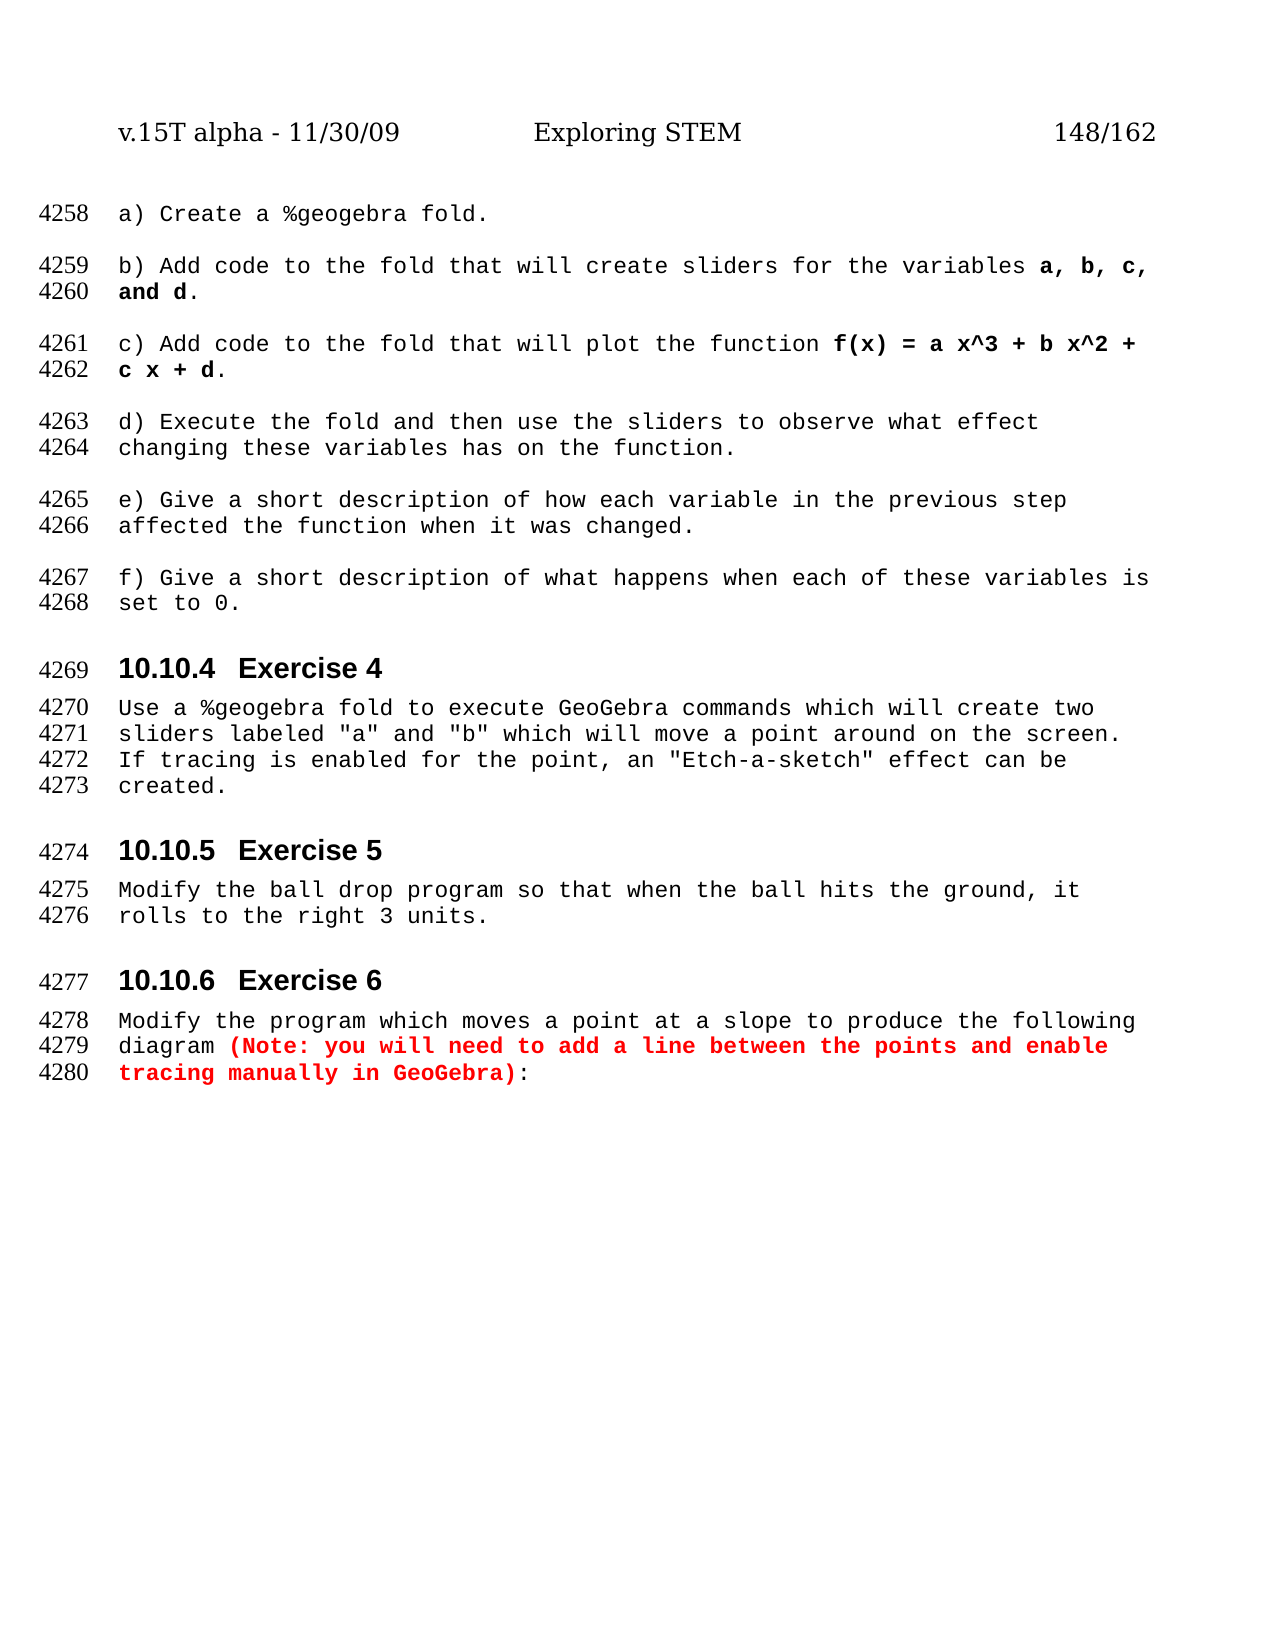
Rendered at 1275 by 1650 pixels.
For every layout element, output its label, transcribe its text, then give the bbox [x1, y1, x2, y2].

text a) Create a %geogebra fold. [118, 203, 1157, 229]
subtitle Exercise 6 [118, 963, 1157, 997]
text b) Add code to the fold that will create sliders for the variables a, b, c, and d. [118, 254, 1157, 306]
text d) Execute the fold and then use the sliders to observe what effect changing these variables has on the function. [118, 410, 1157, 462]
text Modify the program which moves a point at a slope to produce the following diagram (Note: you will need to add a line between the points and enable tracing manually in GeoGebra): [118, 1009, 1157, 1087]
text e) Give a short description of how each variable in the previous step affected the function when it was changed. [118, 488, 1157, 540]
text Use a %geogebra fold to execute GeoGebra commands which will create two sliders labeled "a" and "b" which will move a point around on the screen. If tracing is enabled for the point, an "Etch-a-sketch" effect can be created. [118, 696, 1157, 800]
text Modify the ball drop program so that when the ball hits the ground, it rolls to the right 3 units. [118, 878, 1157, 930]
subtitle Exercise 4 [118, 651, 1157, 684]
text c) Add code to the fold that will plot the function f(x) = a x^3 + b x^2 + c x + d. [118, 332, 1157, 384]
text f) Give a short description of what happens when each of these variables is set to 0. [118, 566, 1157, 618]
subtitle Exercise 5 [118, 833, 1157, 867]
